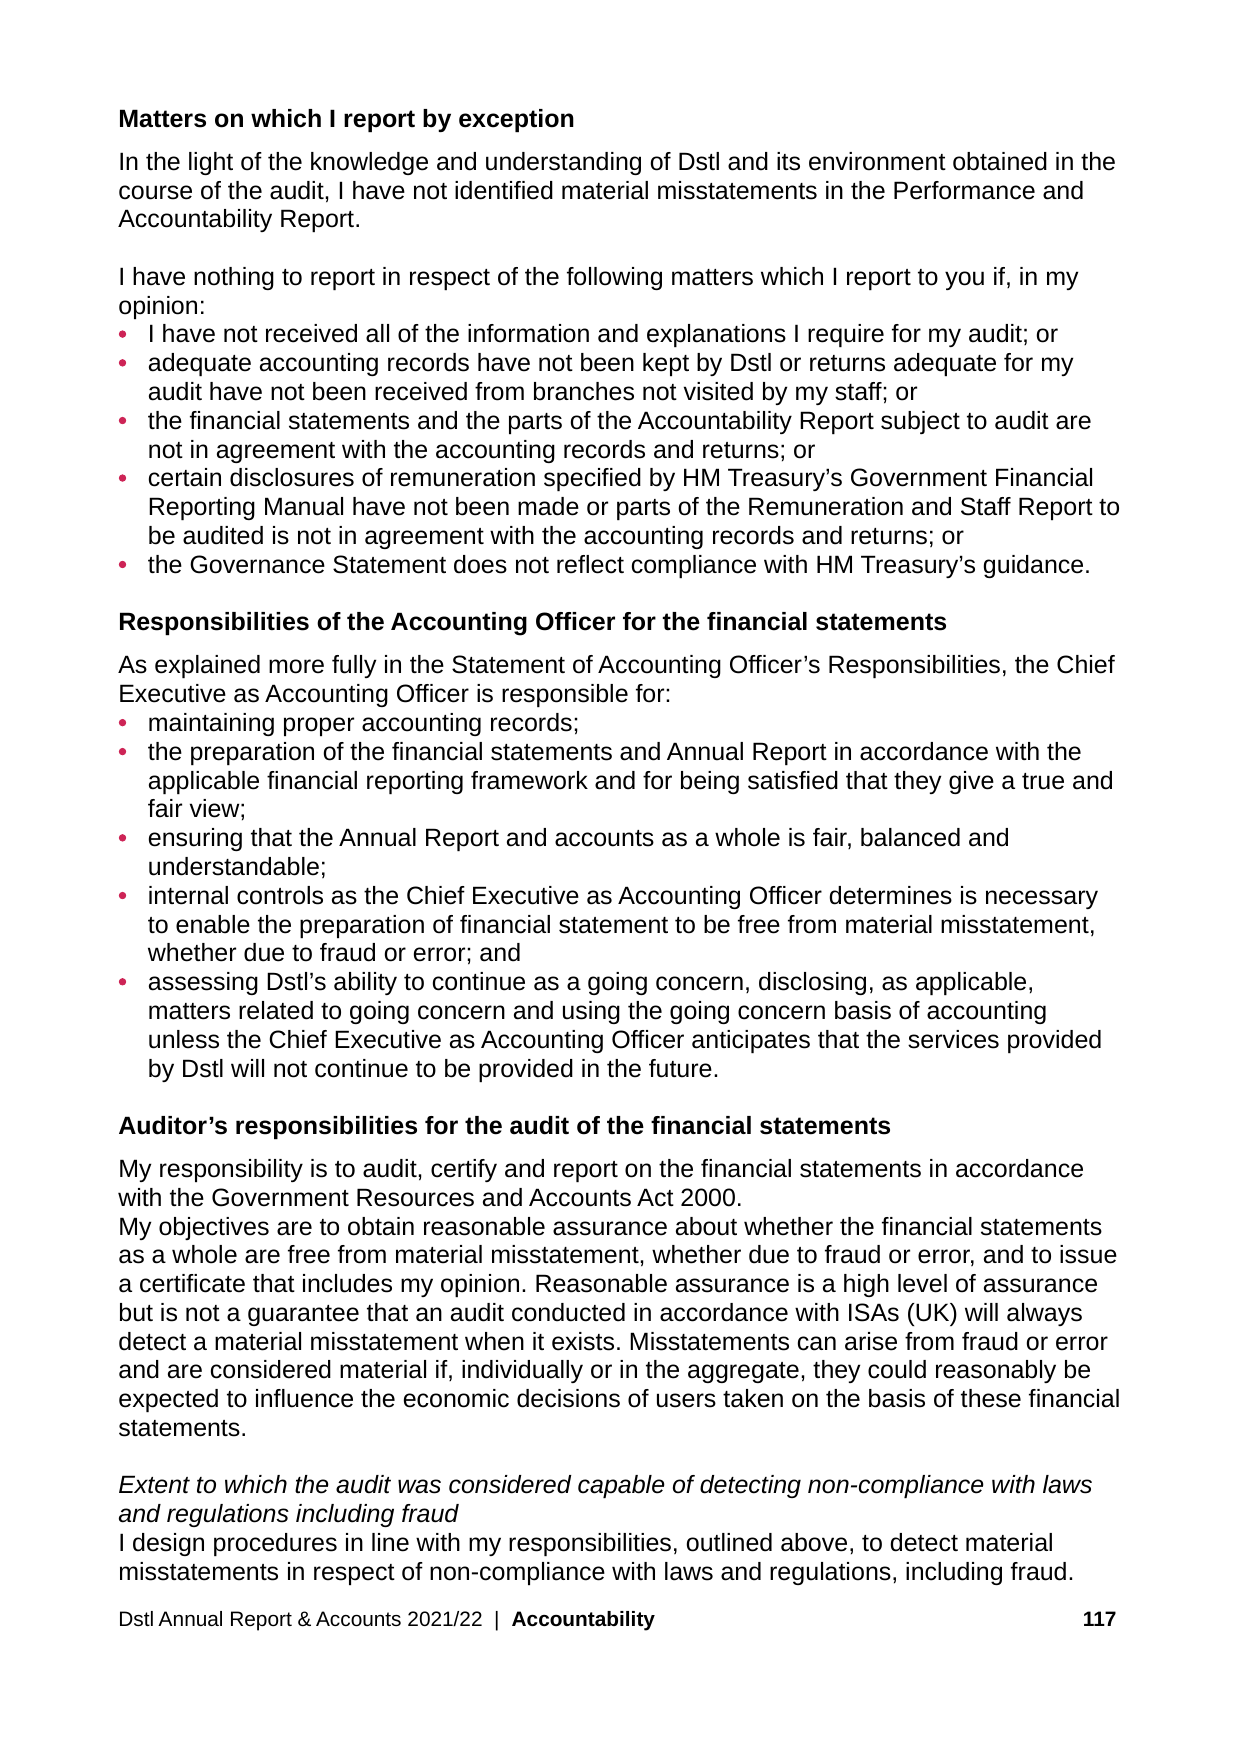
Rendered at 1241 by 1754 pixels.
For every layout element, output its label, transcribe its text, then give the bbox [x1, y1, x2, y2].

list the preparation of the financial statements and Annual Report in accordance with the applicable financial reporting framework and for being satisfied that they give a true and fair view; [118, 737, 1122, 823]
text Extent to which the audit was considered capable of detecting non-compliance with laws and regulations including fraud [118, 1470, 1122, 1528]
subtitle Auditor’s responsibilities for the audit of the financial statements [118, 1111, 1122, 1140]
text My responsibility is to audit, certify and report on the financial statements in accordance with the Government Resources and Accounts Act 2000. [118, 1154, 1122, 1212]
list maintaining proper accounting records; [118, 708, 1122, 737]
list internal controls as the Chief Executive as Accounting Officer determines is necessary to enable the preparation of financial statement to be free from material misstatement, whether due to fraud or error; and [118, 881, 1122, 967]
text My objectives are to obtain reasonable assurance about whether the financial statements as a whole are free from material misstatement, whether due to fraud or error, and to issue a certificate that includes my opinion. Reasonable assurance is a high level of assurance but is not a guarantee that an audit conducted in accordance with ISAs (UK) will always detect a material misstatement when it exists. Misstatements can arise from fraud or error and are considered material if, individually or in the aggregate, they could reasonably be expected to influence the economic decisions of users taken on the basis of these financial statements. [118, 1212, 1122, 1442]
subtitle Matters on which I report by exception [118, 104, 1122, 132]
list adequate accounting records have not been kept by Dstl or returns adequate for my audit have not been received from branches not visited by my staff; or [118, 348, 1122, 406]
text In the light of the knowledge and understanding of Dstl and its environment obtained in the course of the audit, I have not identified material misstatements in the Performance and Accountability Report. [118, 147, 1122, 233]
list certain disclosures of remuneration specified by HM Treasury’s Government Financial Reporting Manual have not been made or parts of the Remuneration and Staff Report to be audited is not in agreement with the accounting records and returns; or [118, 463, 1122, 550]
subtitle Responsibilities of the Accounting Officer for the financial statements [118, 607, 1122, 636]
list the financial statements and the parts of the Accountability Report subject to audit are not in agreement with the accounting records and returns; or [118, 406, 1122, 463]
text As explained more fully in the Statement of Accounting Officer’s Responsibilities, the Chief Executive as Accounting Officer is responsible for: [118, 651, 1122, 708]
list I have not received all of the information and explanations I require for my audit; or [118, 319, 1122, 348]
list ensuring that the Annual Report and accounts as a whole is fair, balanced and understandable; [118, 823, 1122, 881]
text I design procedures in line with my responsibilities, outlined above, to detect material misstatements in respect of non-compliance with laws and regulations, including fraud. [118, 1528, 1122, 1585]
list assessing Dstl’s ability to continue as a going concern, disclosing, as applicable, matters related to going concern and using the going concern basis of accounting unless the Chief Executive as Accounting Officer anticipates that the services provided by Dstl will not continue to be provided in the future. [118, 967, 1122, 1082]
text I have nothing to report in respect of the following matters which I report to you if, in my opinion: [118, 262, 1122, 319]
list the Governance Statement does not reflect compliance with HM Treasury’s guidance. [118, 550, 1122, 579]
